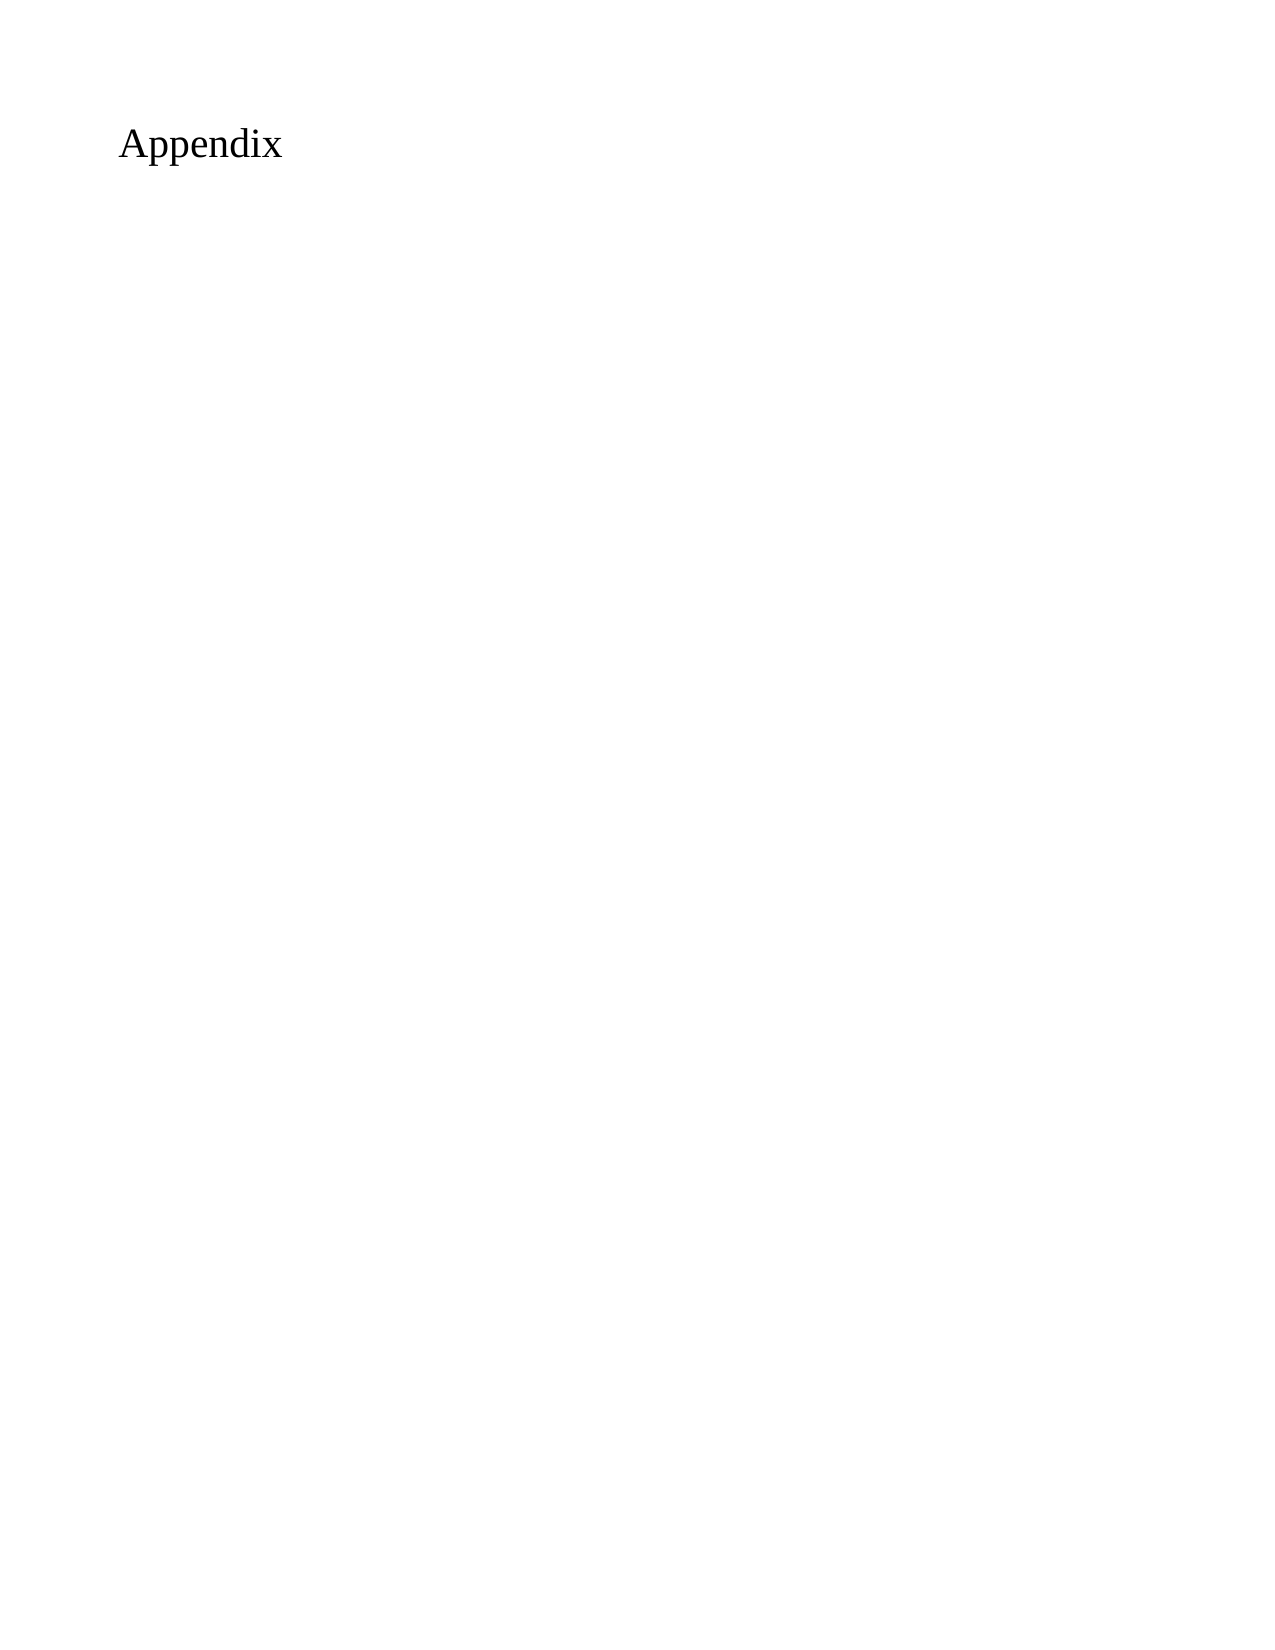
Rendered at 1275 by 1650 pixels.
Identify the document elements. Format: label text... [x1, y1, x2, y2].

text Appendix [118, 118, 1157, 166]
